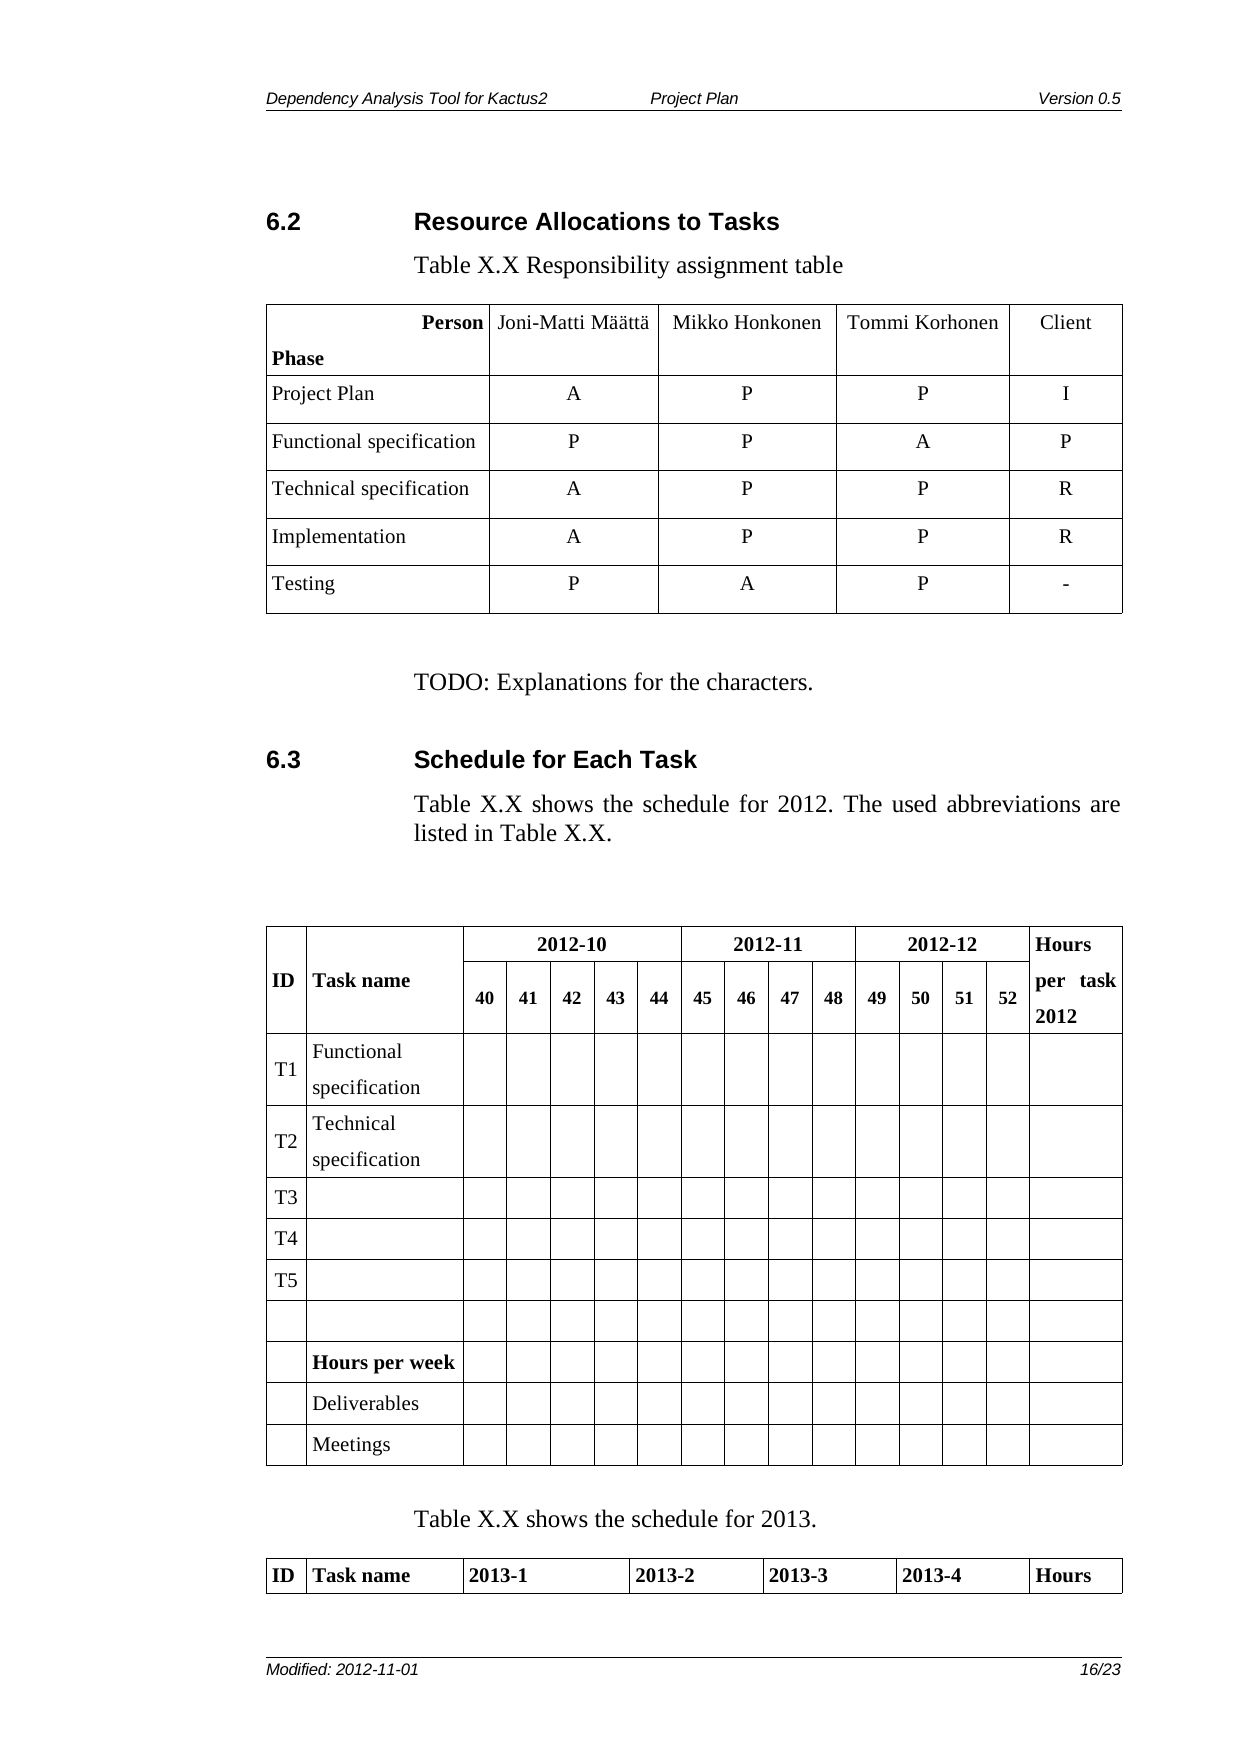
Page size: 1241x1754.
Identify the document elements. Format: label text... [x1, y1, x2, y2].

table_header 2013-1 [464, 1559, 629, 1593]
table_cell [682, 1106, 724, 1177]
table_cell [900, 1383, 942, 1423]
table_cell [682, 1260, 724, 1300]
table_header 2012-10 [464, 927, 681, 961]
table_cell T4 [267, 1219, 306, 1259]
table_header 2013-4 [897, 1559, 1029, 1593]
table_cell [507, 1301, 550, 1341]
table_cell [507, 1342, 550, 1382]
table_cell Phase [267, 340, 489, 375]
table_cell [725, 1034, 768, 1105]
table_cell [900, 1178, 942, 1218]
table_cell [551, 1260, 594, 1300]
table_cell [1030, 1034, 1122, 1105]
table_cell 43 [595, 962, 637, 1033]
table_cell - [1010, 566, 1122, 612]
table_cell P [659, 519, 836, 565]
table_cell Meetings [307, 1425, 463, 1464]
table_cell 47 [769, 962, 812, 1033]
table_cell [638, 1301, 681, 1341]
table_header ID [267, 927, 306, 1033]
table_cell P [837, 471, 1009, 518]
table_cell [856, 1260, 899, 1300]
table_cell T3 [267, 1178, 306, 1218]
table_cell [1030, 1178, 1122, 1218]
table_cell [987, 1383, 1029, 1423]
table_cell [1030, 1425, 1122, 1464]
table_cell Functional specification [267, 424, 489, 470]
table_cell T2 [267, 1106, 306, 1177]
table_cell [725, 1178, 768, 1218]
table_cell [769, 1425, 812, 1464]
table_cell [595, 1106, 637, 1177]
table_header 2012-11 [682, 927, 855, 961]
table_header 2012-12 [856, 927, 1029, 961]
table_cell [987, 1260, 1029, 1300]
table_cell [987, 1219, 1029, 1259]
table_cell [307, 1301, 463, 1341]
table_cell [769, 1342, 812, 1382]
table_cell [682, 1301, 724, 1341]
table_header Tommi Korhonen [837, 305, 1009, 375]
table_cell [595, 1301, 637, 1341]
table_cell 46 [725, 962, 768, 1033]
table_cell [551, 1342, 594, 1382]
table_cell P [1010, 424, 1122, 470]
table_cell [943, 1260, 986, 1300]
table_cell [769, 1219, 812, 1259]
table_cell [464, 1383, 506, 1423]
table_cell [507, 1178, 550, 1218]
table_cell [769, 1260, 812, 1300]
table_header Joni-Matti Määttä [490, 305, 658, 375]
table_cell [943, 1383, 986, 1423]
table_cell [943, 1425, 986, 1464]
table_cell [856, 1383, 899, 1423]
table_cell [987, 1301, 1029, 1341]
table_cell [267, 1425, 306, 1464]
table_cell [595, 1383, 637, 1423]
table_cell [900, 1219, 942, 1259]
table_cell 51 [943, 962, 986, 1033]
table_cell [595, 1034, 637, 1105]
table_cell [943, 1178, 986, 1218]
table_header Mikko Honkonen [659, 305, 836, 375]
table_cell [464, 1178, 506, 1218]
table_cell 44 [638, 962, 681, 1033]
table_cell [769, 1301, 812, 1341]
table_cell [638, 1342, 681, 1382]
table_cell [682, 1219, 724, 1259]
table_header Client [1010, 305, 1122, 375]
table_cell [987, 1178, 1029, 1218]
table_cell R [1010, 471, 1122, 518]
table_cell [464, 1425, 506, 1464]
table_header Hours per task 2012 [1030, 927, 1122, 1033]
table_cell [551, 1383, 594, 1423]
table_cell A [490, 376, 658, 423]
table_cell [595, 1260, 637, 1300]
table_cell [1030, 1219, 1122, 1259]
table_cell P [659, 376, 836, 423]
table_cell [682, 1034, 724, 1105]
table_cell [943, 1034, 986, 1105]
table_cell 50 [900, 962, 942, 1033]
table_cell Project Plan [267, 376, 489, 423]
table_cell [267, 1383, 306, 1423]
table_cell [769, 1383, 812, 1423]
table_cell [682, 1178, 724, 1218]
table_cell [267, 1301, 306, 1341]
table_cell [682, 1425, 724, 1464]
table_cell [551, 1106, 594, 1177]
table_cell [943, 1301, 986, 1341]
table_cell [464, 1034, 506, 1105]
table_cell [1030, 1383, 1122, 1423]
table_cell [1030, 1301, 1122, 1341]
table_cell [725, 1425, 768, 1464]
table_cell [769, 1106, 812, 1177]
table_cell R [1010, 519, 1122, 565]
table_cell P [837, 519, 1009, 565]
table_cell Technical specification [307, 1106, 463, 1177]
table_cell [725, 1260, 768, 1300]
table_cell [638, 1106, 681, 1177]
table_header Task name [307, 927, 463, 1033]
table_cell [856, 1219, 899, 1259]
table_cell T5 [267, 1260, 306, 1300]
subtitle Schedule for Each Task [266, 745, 1122, 774]
table_cell [551, 1425, 594, 1464]
table_cell [900, 1106, 942, 1177]
table_cell [813, 1178, 855, 1218]
text TODO: Explanations for the characters. [413, 666, 1122, 695]
table_cell [813, 1383, 855, 1423]
table_cell [856, 1425, 899, 1464]
text Table X.X shows the schedule for 2012. The used abbreviations are listed in Table X.X. [413, 789, 1122, 847]
table_cell [682, 1342, 724, 1382]
table_cell [638, 1260, 681, 1300]
table_cell P [837, 566, 1009, 612]
table_cell [813, 1219, 855, 1259]
table_cell Hours per week [307, 1342, 463, 1382]
table_cell [267, 1342, 306, 1382]
table_cell [638, 1383, 681, 1423]
table_header Person [267, 305, 489, 340]
table_cell [813, 1425, 855, 1464]
table_cell [638, 1034, 681, 1105]
table_cell [725, 1301, 768, 1341]
table_cell [1030, 1106, 1122, 1177]
table_cell [638, 1425, 681, 1464]
text Table X.X Responsibility assignment table [413, 250, 1122, 279]
table_cell A [659, 566, 836, 612]
subtitle Resource Allocations to Tasks [266, 207, 1122, 236]
table_cell Deliverables [307, 1383, 463, 1423]
table_cell [464, 1301, 506, 1341]
table_cell A [490, 519, 658, 565]
table_cell [595, 1219, 637, 1259]
table_cell Implementation [267, 519, 489, 565]
table_cell [856, 1106, 899, 1177]
table_cell 48 [813, 962, 855, 1033]
table_cell [725, 1342, 768, 1382]
table_cell [507, 1034, 550, 1105]
table_cell [507, 1383, 550, 1423]
table_cell [987, 1342, 1029, 1382]
table_cell [943, 1342, 986, 1382]
table_cell P [659, 424, 836, 470]
table_cell [900, 1260, 942, 1300]
table_header 2013-3 [764, 1559, 896, 1593]
table_cell [307, 1178, 463, 1218]
table_cell [638, 1178, 681, 1218]
table_cell [813, 1260, 855, 1300]
table_cell [464, 1106, 506, 1177]
table_header ID [267, 1559, 306, 1593]
table_cell Technical specification [267, 471, 489, 518]
table_cell [1030, 1342, 1122, 1382]
table_cell [507, 1106, 550, 1177]
table_cell [813, 1342, 855, 1382]
table_cell 40 [464, 962, 506, 1033]
table_cell [987, 1425, 1029, 1464]
table_cell 42 [551, 962, 594, 1033]
table_header Hours [1030, 1559, 1122, 1593]
table_cell T1 [267, 1034, 306, 1105]
table_cell [943, 1106, 986, 1177]
table_cell [987, 1034, 1029, 1105]
table_cell 41 [507, 962, 550, 1033]
table_cell [595, 1425, 637, 1464]
table_header Task name [307, 1559, 463, 1593]
table_cell P [837, 376, 1009, 423]
table_cell [307, 1260, 463, 1300]
table_cell [551, 1178, 594, 1218]
table_cell [856, 1178, 899, 1218]
text Table X.X shows the schedule for 2013. [413, 1503, 1122, 1533]
table_cell [507, 1219, 550, 1259]
table_cell [769, 1178, 812, 1218]
table_cell [813, 1301, 855, 1341]
table_cell [725, 1219, 768, 1259]
table_cell [813, 1034, 855, 1105]
table_cell [464, 1219, 506, 1259]
table_cell [987, 1106, 1029, 1177]
table_cell [507, 1425, 550, 1464]
table_cell 52 [987, 962, 1029, 1033]
table_cell [900, 1034, 942, 1105]
table_cell [595, 1178, 637, 1218]
table_cell [682, 1383, 724, 1423]
table_cell P [659, 471, 836, 518]
table_cell [464, 1342, 506, 1382]
table_cell 49 [856, 962, 899, 1033]
table_cell Functional specification [307, 1034, 463, 1105]
table_cell [507, 1260, 550, 1300]
table_cell [856, 1342, 899, 1382]
table_cell [900, 1342, 942, 1382]
table_cell [943, 1219, 986, 1259]
table_cell [551, 1301, 594, 1341]
table_cell [813, 1106, 855, 1177]
table_cell A [490, 471, 658, 518]
table_cell [725, 1383, 768, 1423]
table_cell [1030, 1260, 1122, 1300]
table_cell [551, 1219, 594, 1259]
table_cell Testing [267, 566, 489, 612]
table_cell [725, 1106, 768, 1177]
table_cell P [490, 424, 658, 470]
table_cell I [1010, 376, 1122, 423]
table_header 2013-2 [630, 1559, 763, 1593]
table_cell [464, 1260, 506, 1300]
table_cell [856, 1301, 899, 1341]
table_cell [900, 1301, 942, 1341]
table_cell [595, 1342, 637, 1382]
table_cell [638, 1219, 681, 1259]
table_cell [307, 1219, 463, 1259]
table_cell P [490, 566, 658, 612]
table_cell 45 [682, 962, 724, 1033]
table_cell [900, 1425, 942, 1464]
table_cell [551, 1034, 594, 1105]
table_cell A [837, 424, 1009, 470]
table_cell [856, 1034, 899, 1105]
table_cell [769, 1034, 812, 1105]
